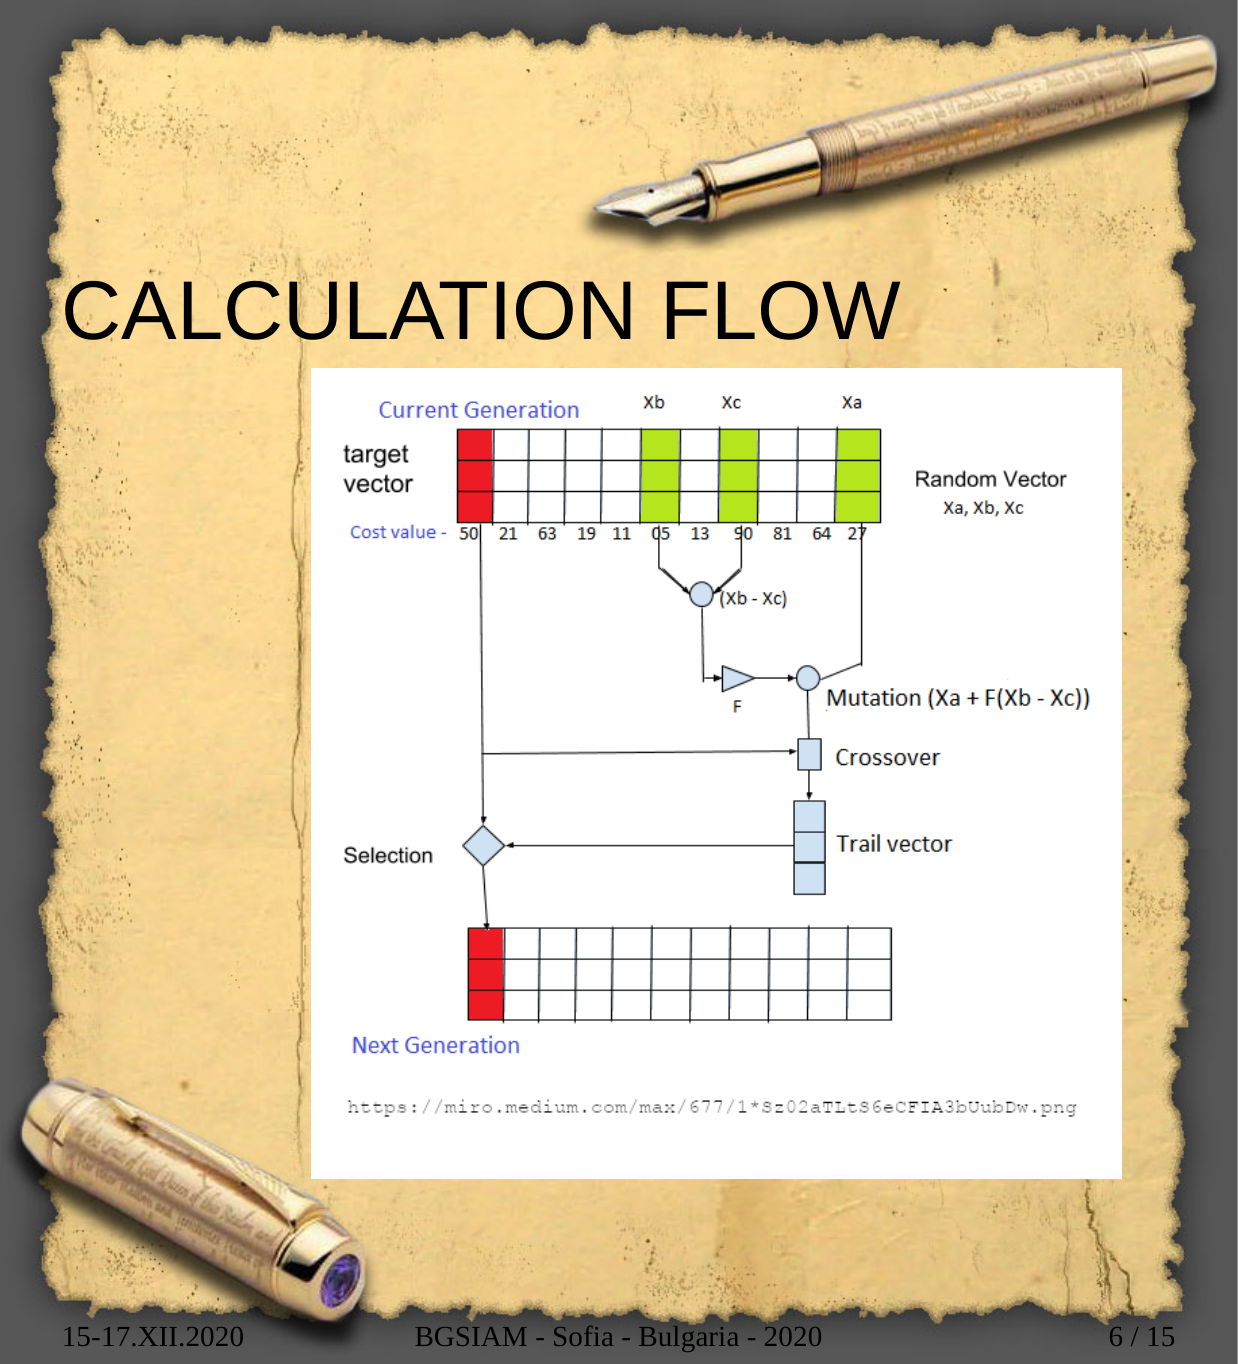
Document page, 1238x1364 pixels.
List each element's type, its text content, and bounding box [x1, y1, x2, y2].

title Calculation flow [61, 240, 1176, 383]
picture [0, 0, 1238, 1364]
